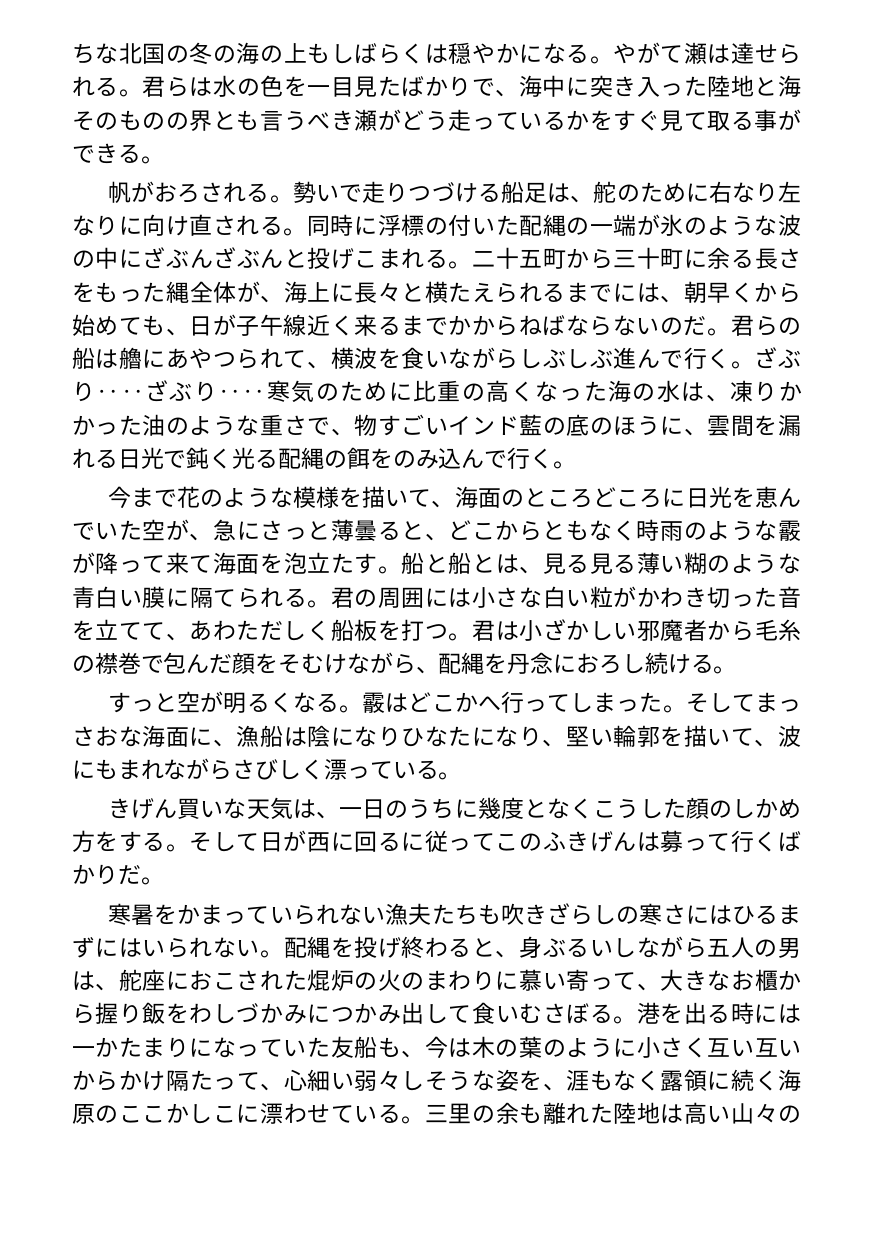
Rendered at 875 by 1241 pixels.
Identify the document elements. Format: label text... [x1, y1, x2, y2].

text 今まで花のような模様を描いて、海面のところどころに日光を恵んでいた空が、急にさっと薄曇ると、どこからともなく時雨のような霰が降って来て海面を泡立たす。船と船とは、見る見る薄い糊のような青白い膜に隔てられる。君の周囲には小さな白い粒がかわき切った音を立てて、あわただしく船板を打つ。君は小ざかしい邪魔者から毛糸の襟巻で包んだ顔をそむけながら、配縄を丹念におろし続ける。 [72, 480, 802, 679]
text 帆がおろされる。勢いで走りつづける船足は、舵のために右なり左なりに向け直される。同時に浮標の付いた配縄の一端が氷のような波の中にざぶんざぶんと投げこまれる。二十五町から三十町に余る長さをもった縄全体が、海上に長々と横たえられるまでには、朝早くから始めても、日が子午線近く来るまでかからねばならないのだ。君らの船は艪にあやつられて、横波を食いながらしぶしぶ進んで行く。ざぶり‥‥ざぶり‥‥寒気のために比重の高くなった海の水は、凍りかかった油のような重さで、物すごいインド藍の底のほうに、雲間を漏れる日光で鈍く光る配縄の餌をのみ込んで行く。 [72, 175, 802, 474]
text すっと空が明るくなる。霰はどこかへ行ってしまった。そしてまっさおな海面に、漁船は陰になりひなたになり、堅い輪郭を描いて、波にもまれながらさびしく漂っている。 [72, 685, 802, 785]
text 寒暑をかまっていられない漁夫たちも吹きざらしの寒さにはひるまずにはいられない。配縄を投げ終わると、身ぶるいしながら五人の男は、舵座におこされた焜炉の火のまわりに慕い寄って、大きなお櫃から握り飯をわしづかみにつかみ出して食いむさぼる。港を出る時には一かたまりになっていた友船も、今は木の葉のように小さく互い互いからかけ隔たって、心細い弱々しそうな姿を、涯もなく露領に続く海原のここかしこに漂わせている。三里の余も離れた陸地は高い山々の [72, 896, 802, 1129]
text きげん買いな天気は、一日のうちに幾度となくこうした顔のしかめ方をする。そして日が西に回るに従ってこのふきげんは募って行くばかりだ。 [72, 791, 802, 891]
text ちな北国の冬の海の上もしばらくは穏やかになる。やがて瀬は達せられる。君らは水の色を一目見たばかりで、海中に突き入った陸地と海そのものの界とも言うべき瀬がどう走っているかをすぐ見て取る事ができる。 [72, 36, 802, 169]
